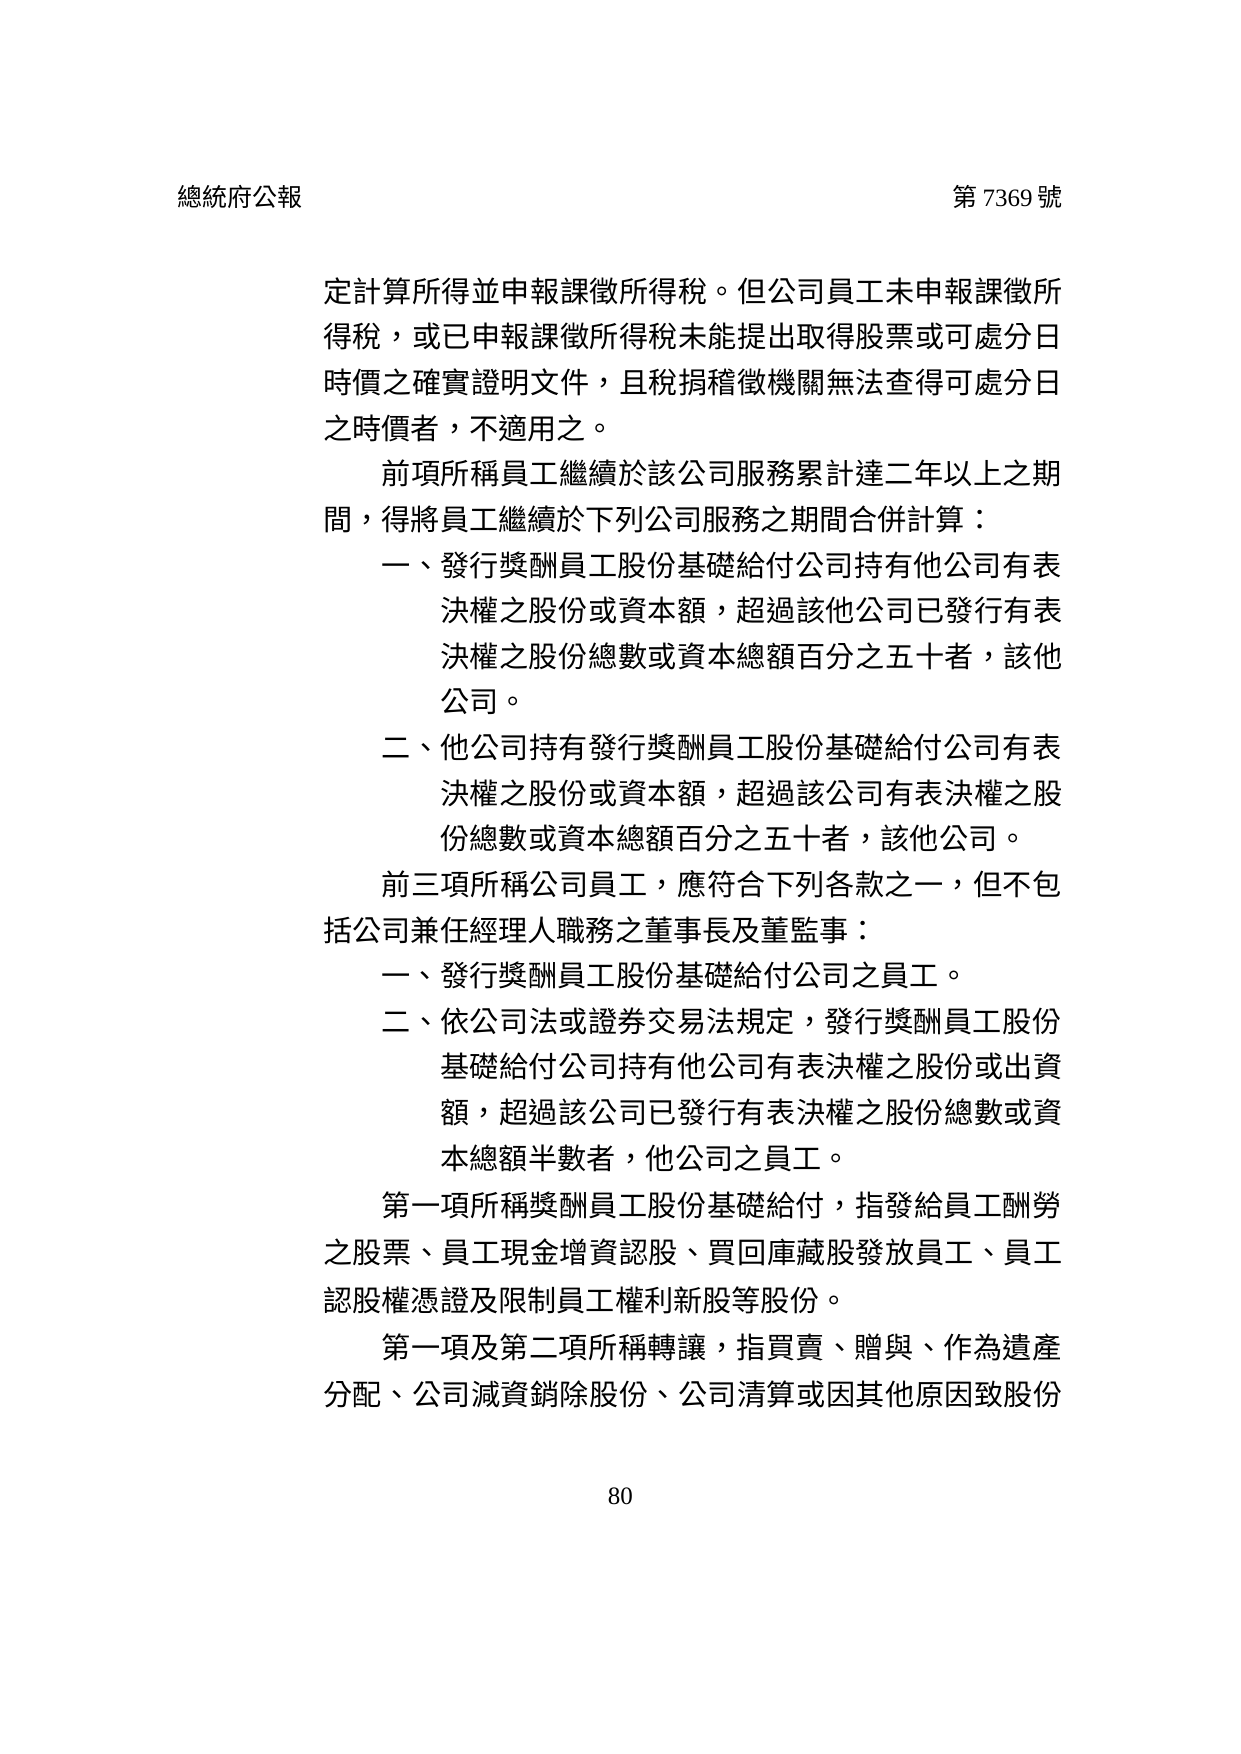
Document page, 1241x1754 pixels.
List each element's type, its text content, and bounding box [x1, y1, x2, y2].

text 第一項所稱獎酬員工股份基礎給付，指發給員工酬勞之股票、員工現金增資認股、買回庫藏股發放員工、員工認股權憑證及限制員工權利新股等股份。 [323, 1178, 1063, 1321]
text 第一項及第二項所稱轉讓，指買賣、贈與、作為遺產分配、公司減資銷除股份、公司清算或因其他原因致股份 [323, 1321, 1063, 1415]
text 前項所稱員工繼續於該公司服務累計達二年以上之期間，得將員工繼續於下列公司服務之期間合併計算： [323, 448, 1063, 539]
text 前三項所稱公司員工，應符合下列各款之一，但不包括公司兼任經理人職務之董事長及董監事： [323, 859, 1063, 950]
text 定計算所得並申報課徵所得稅。但公司員工未申報課徵所得稅，或已申報課徵所得稅未能提出取得股票或可處分日時價之確實證明文件，且稅捐稽徵機關無法查得可處分日之時價者，不適用之。 [323, 266, 1063, 448]
text 一、發行獎酬員工股份基礎給付公司之員工。 [381, 950, 1063, 996]
text 二、他公司持有發行獎酬員工股份基礎給付公司有表決權之股份或資本額，超過該公司有表決權之股份總數或資本總額百分之五十者，該他公司。 [381, 722, 1063, 859]
text 一、發行獎酬員工股份基礎給付公司持有他公司有表決權之股份或資本額，超過該他公司已發行有表決權之股份總數或資本總額百分之五十者，該他公司。 [381, 539, 1063, 722]
text 二、依公司法或證券交易法規定，發行獎酬員工股份基礎給付公司持有他公司有表決權之股份或出資額，超過該公司已發行有表決權之股份總數或資本總額半數者，他公司之員工。 [381, 996, 1063, 1178]
